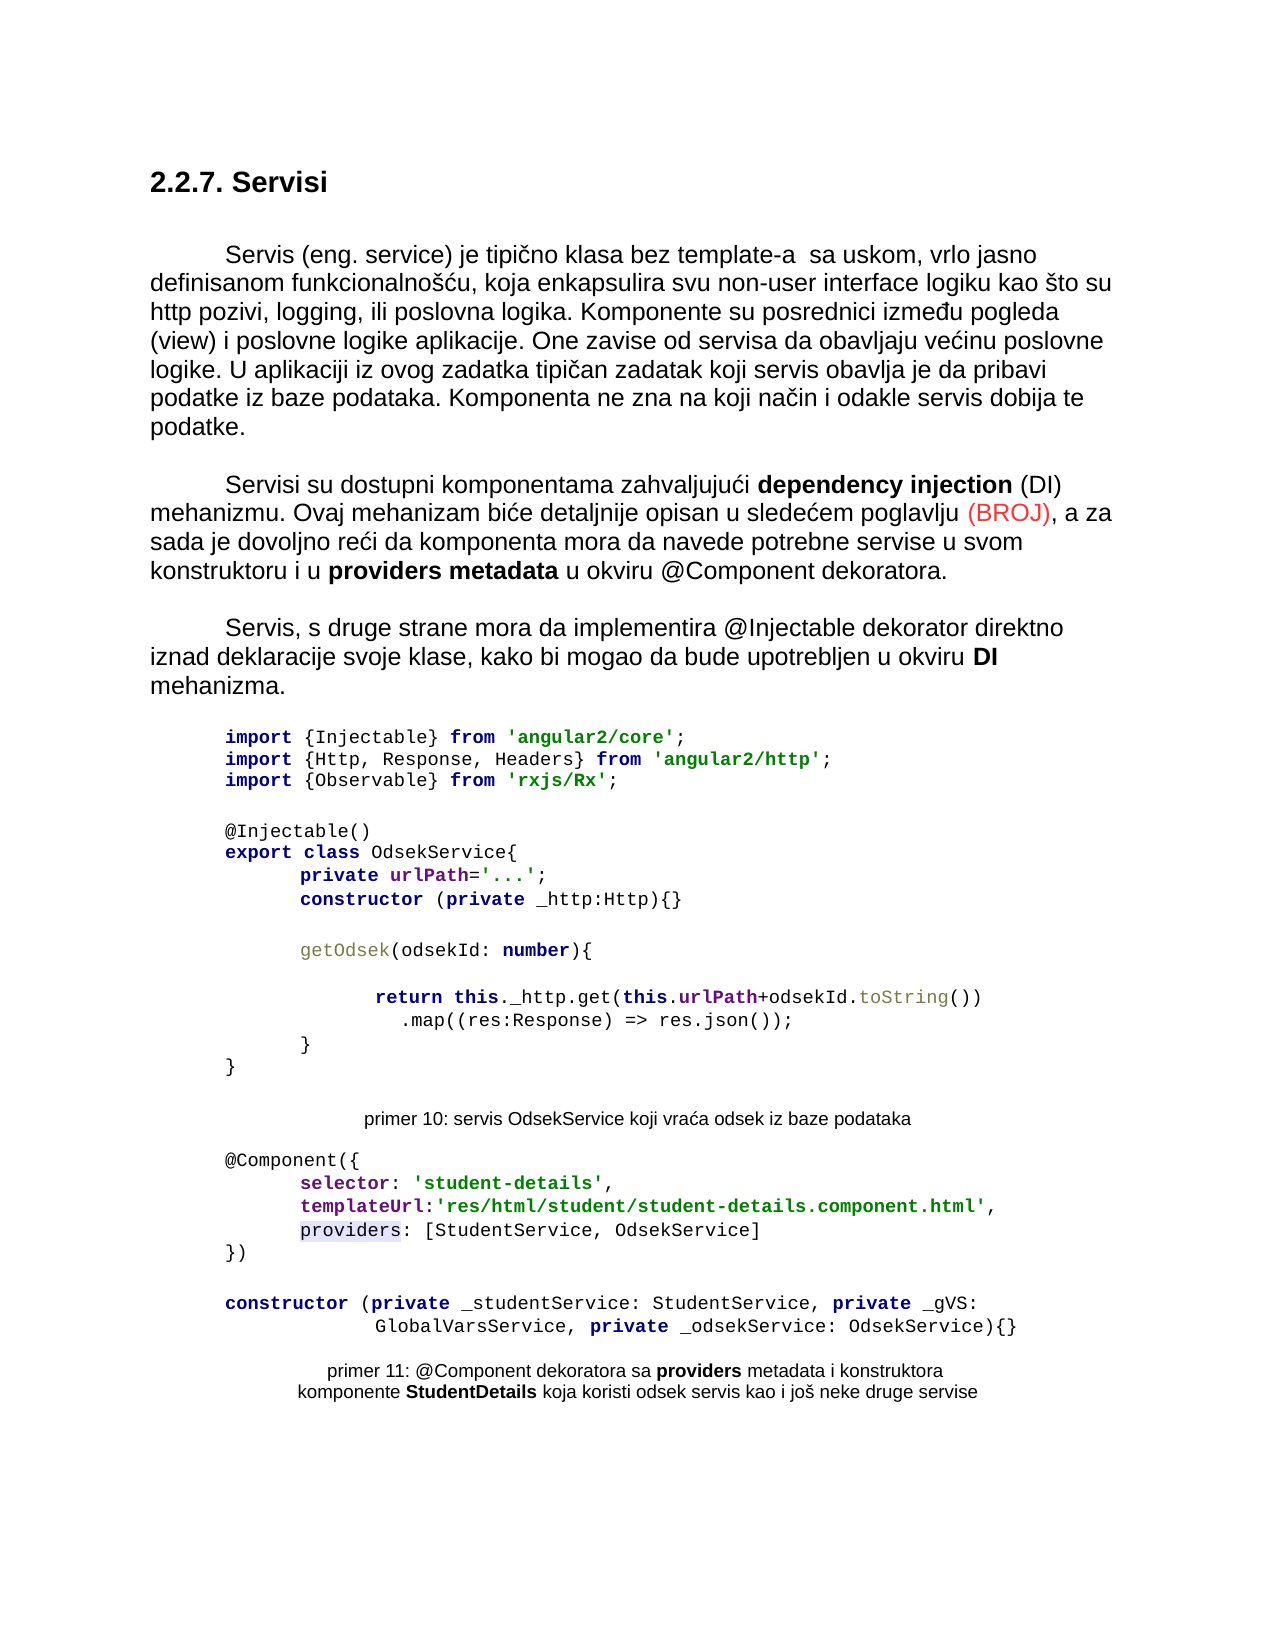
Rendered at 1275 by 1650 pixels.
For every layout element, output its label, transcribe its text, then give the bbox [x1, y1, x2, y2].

text primer 11: @Component dekoratora sa providers metadata i konstruktora [150, 1359, 1125, 1381]
text return this._http.get(this.urlPath+odsekId.toString()) [150, 986, 1125, 1009]
text } [150, 1033, 1125, 1057]
text export class OdsekService{ [150, 843, 1125, 864]
text } [150, 1057, 1125, 1078]
text Servisi su dostupni komponentama zahvaljujući dependency injection (DI) mehanizmu. Ovaj mehanizam biće detaljnije opisan u sledećem poglavlju (BROJ), a za sada je dovoljno reći da komponenta mora da navede potrebne servise u svom konstruktoru i u providers metadata u okviru @Component dekoratora. [150, 469, 1125, 584]
text selector: 'student-details', [150, 1172, 1125, 1195]
text constructor (private _http:Http){} [150, 888, 1125, 911]
text providers: [StudentService, OdsekService] [150, 1219, 1125, 1243]
text private urlPath='...'; [150, 864, 1125, 888]
text @Injectable() [150, 822, 1125, 843]
text primer 10: servis OdsekService koji vraća odsek iz baze podataka [150, 1107, 1125, 1129]
text @Component({ [150, 1151, 1125, 1172]
text getOdsek(odsekId: number){ [150, 941, 1125, 962]
subtitle 2.2.7. Servisi [150, 164, 1125, 198]
text constructor (private _studentService: StudentService, private _gVS: GlobalVarsService, private _odsekService: OdsekService){} [150, 1293, 1125, 1338]
text komponente StudentDetails koja koristi odsek servis kao i još neke druge servise [150, 1381, 1125, 1403]
text Servis, s druge strane mora da implementira @Injectable dekorator direktno iznad deklaracije svoje klase, kako bi mogao da bude upotrebljen u okviru DI mehanizma. [150, 613, 1125, 699]
text .map((res:Response) => res.json()); [150, 1009, 1125, 1033]
text Servis (eng. service) je tipično klasa bez template-a sa uskom, vrlo jasno definisanom funkcionalnošću, koja enkapsulira svu non-user interface logiku kao što su http pozivi, logging, ili poslovna logika. Komponente su posrednici između pogleda (view) i poslovne logike aplikacije. One zavise od servisa da obavljaju većinu poslovne logike. U aplikaciji iz ovog zadatka tipičan zadatak koji servis obavlja je da pribavi podatke iz baze podataka. Komponenta ne zna na koji način i odakle servis dobija te podatke. [150, 239, 1125, 441]
text import {Injectable} from 'angular2/core'; [150, 728, 1125, 749]
text templateUrl:'res/html/student/student-details.component.html', [150, 1195, 1125, 1219]
text }) [150, 1243, 1125, 1264]
text import {Observable} from 'rxjs/Rx'; [150, 771, 1125, 792]
text import {Http, Response, Headers} from 'angular2/http'; [150, 749, 1125, 771]
